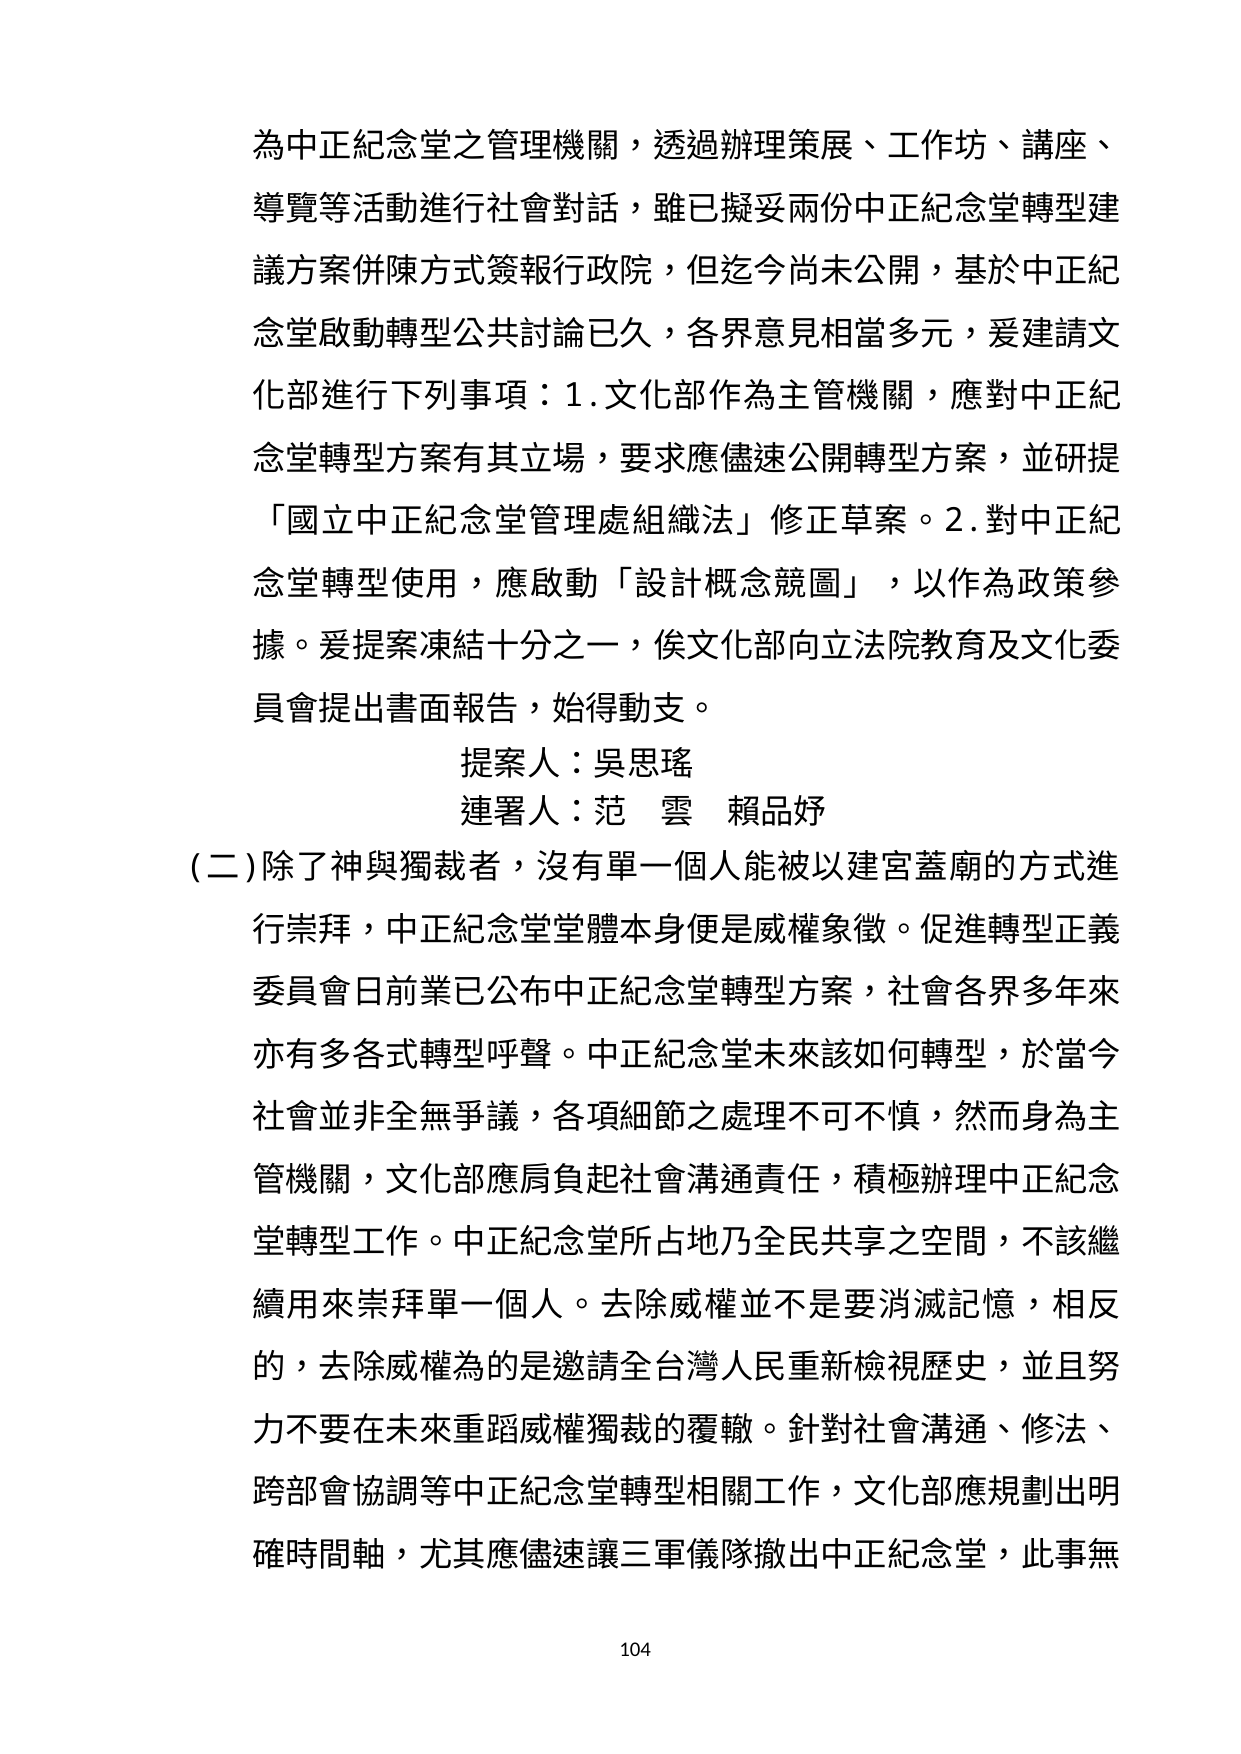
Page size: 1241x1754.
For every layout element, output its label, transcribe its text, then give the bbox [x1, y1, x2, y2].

text (二)除了神與獨裁者，沒有單一個人能被以建宮蓋廟的方式進行崇拜，中正紀念堂堂體本身便是威權象徵。促進轉型正義委員會日前業已公布中正紀念堂轉型方案，社會各界多年來亦有多各式轉型呼聲。中正紀念堂未來該如何轉型，於當今社會並非全無爭議，各項細節之處理不可不慎，然而身為主管機關，文化部應肩負起社會溝通責任，積極辦理中正紀念堂轉型工作。中正紀念堂所占地乃全民共享之空間，不該繼續用來崇拜單一個人。去除威權並不是要消滅記憶，相反的，去除威權為的是邀請全台灣人民重新檢視歷史，並且努力不要在未來重蹈威權獨裁的覆轍。針對社會溝通、修法、跨部會協調等中正紀念堂轉型相關工作，文化部應規劃出明確時間軸，尤其應儘速讓三軍儀隊撤出中正紀念堂，此事無 [185, 833, 1122, 1583]
text 為中正紀念堂之管理機關，透過辦理策展、工作坊、講座、導覽等活動進行社會對話，雖已擬妥兩份中正紀念堂轉型建議方案併陳方式簽報行政院，但迄今尚未公開，基於中正紀念堂啟動轉型公共討論已久，各界意見相當多元，爰建請文化部進行下列事項：1.文化部作為主管機關，應對中正紀念堂轉型方案有其立場，要求應儘速公開轉型方案，並研提「國立中正紀念堂管理處組織法」修正草案。2.對中正紀念堂轉型使用，應啟動「設計概念競圖」，以作為政策參據。爰提案凍結十分之一，俟文化部向立法院教育及文化委員會提出書面報告，始得動支。 [185, 112, 1122, 737]
text 提案人：吳思瑤 [460, 737, 1122, 785]
text 連署人：范 雲 賴品妤 [460, 785, 1122, 833]
